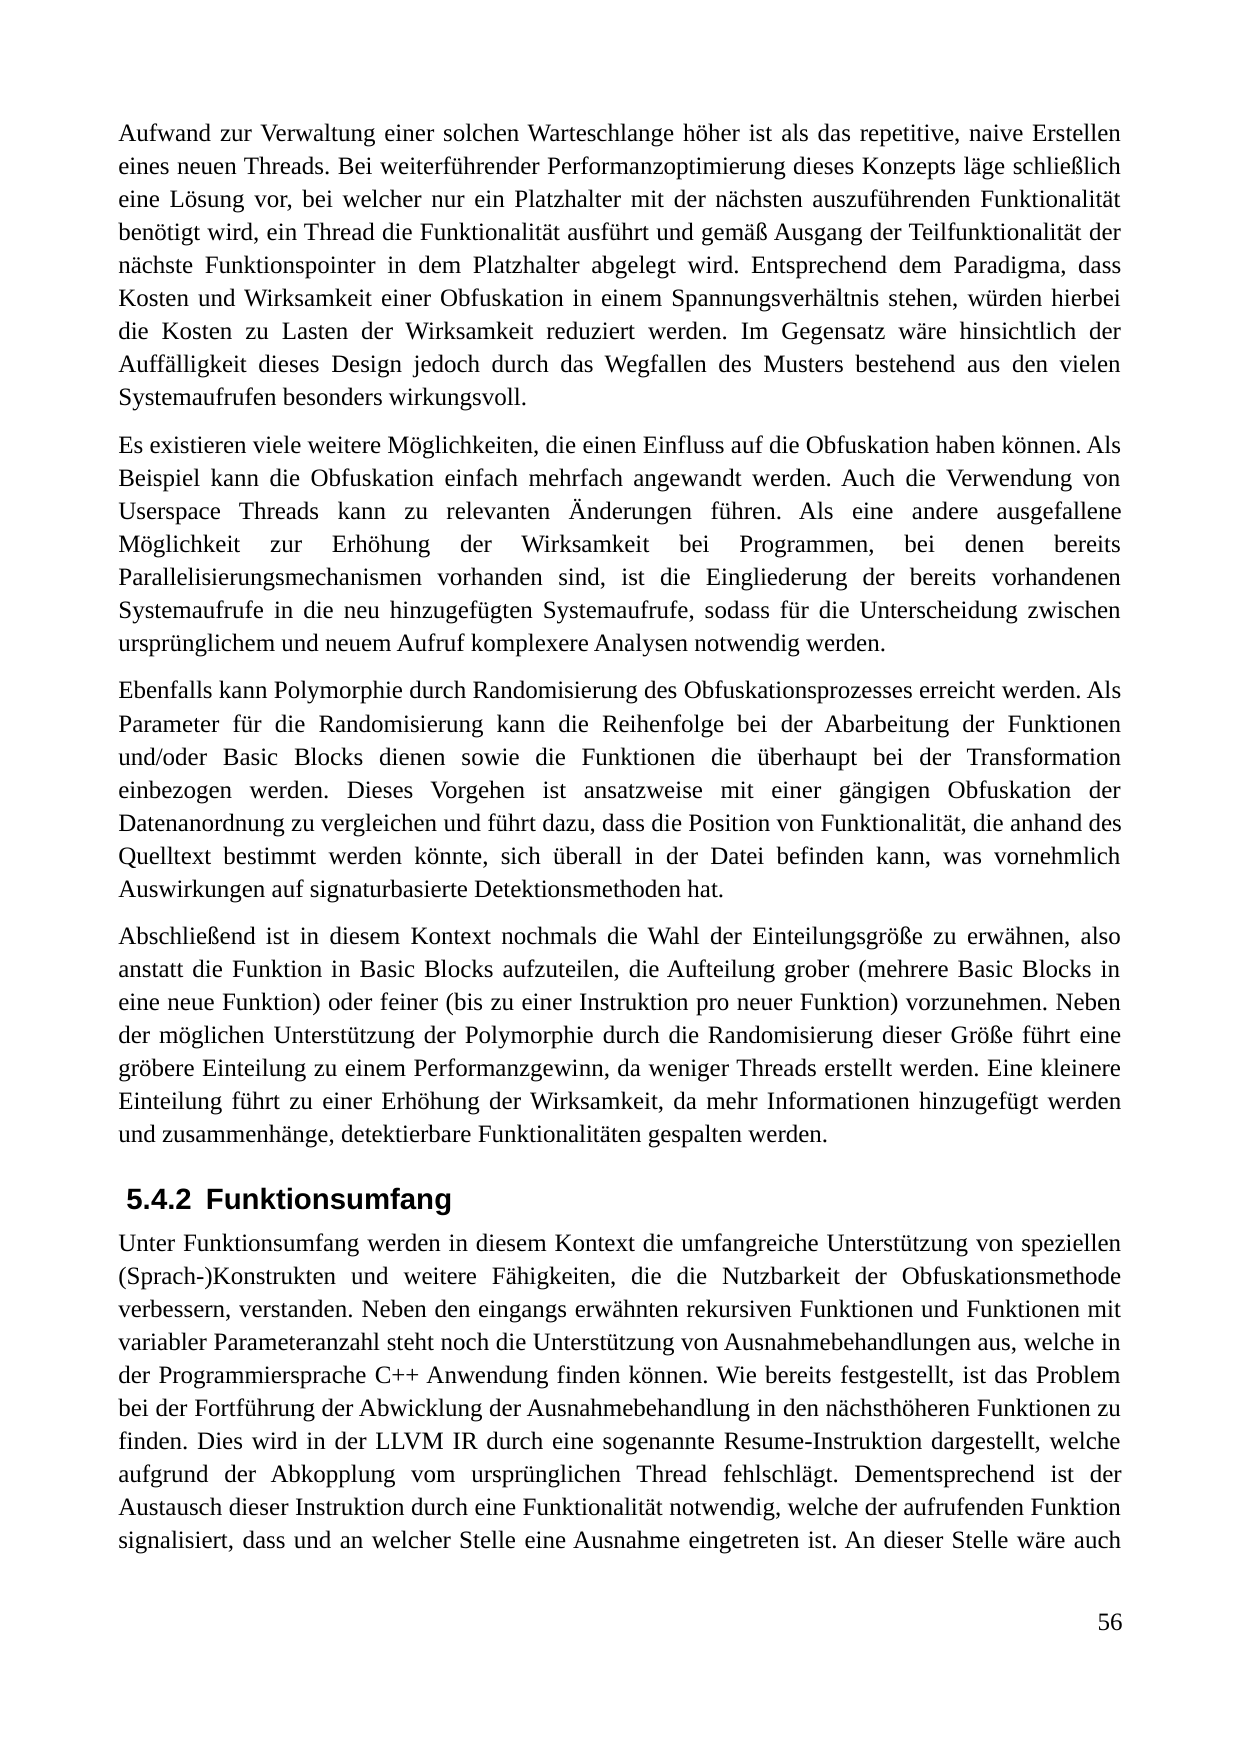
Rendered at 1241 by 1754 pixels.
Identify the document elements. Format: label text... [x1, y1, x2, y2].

text Abschließend ist in diesem Kontext nochmals die Wahl der Einteilungsgröße zu erwähnen, also anstatt die Funktion in Basic Blocks aufzuteilen, die Aufteilung grober (mehrere Basic Blocks in eine neue Funktion) oder feiner (bis zu einer Instruktion pro neuer Funktion) vorzunehmen. Neben der möglichen Unterstützung der Polymorphie durch die Randomisierung dieser Größe führt eine gröbere Einteilung zu einem Performanzgewinn, da weniger Threads erstellt werden. Eine kleinere Einteilung führt zu einer Erhöhung der Wirksamkeit, da mehr Informationen hinzugefügt werden und zusammenhänge, detektierbare Funktionalitäten gespalten werden. [118, 921, 1122, 1148]
subtitle Funktionsumfang [118, 1182, 1122, 1215]
text Unter Funktionsumfang werden in diesem Kontext die umfangreiche Unterstützung von speziellen (Sprach-)Konstrukten und weitere Fähigkeiten, die die Nutzbarkeit der Obfuskationsmethode verbessern, verstanden. Neben den eingangs erwähnten rekursiven Funktionen und Funktionen mit variabler Parameteranzahl steht noch die Unterstützung von Ausnahmebehandlungen aus, welche in der Programmiersprache C++ Anwendung finden können. Wie bereits festgestellt, ist das Problem bei der Fortführung der Abwicklung der Ausnahmebehandlung in den nächsthöheren Funktionen zu finden. Dies wird in der LLVM IR durch eine sogenannte Resume-Instruktion dargestellt, welche aufgrund der Abkopplung vom ursprünglichen Thread fehlschlägt. Dementsprechend ist der Austausch dieser Instruktion durch eine Funktionalität notwendig, welche der aufrufenden Funktion signalisiert, dass und an welcher Stelle eine Ausnahme eingetreten ist. An dieser Stelle wäre auch [118, 1228, 1122, 1554]
text Aufwand zur Verwaltung einer solchen Warteschlange höher ist als das repetitive, naive Erstellen eines neuen Threads. Bei weiterführender Performanzoptimierung dieses Konzepts läge schließlich eine Lösung vor, bei welcher nur ein Platzhalter mit der nächsten auszuführenden Funktionalität benötigt wird, ein Thread die Funktionalität ausführt und gemäß Ausgang der Teilfunktionalität der nächste Funktionspointer in dem Platzhalter abgelegt wird. Entsprechend dem Paradigma, dass Kosten und Wirksamkeit einer Obfuskation in einem Spannungsverhältnis stehen, würden hierbei die Kosten zu Lasten der Wirksamkeit reduziert werden. Im Gegensatz wäre hinsichtlich der Auffälligkeit dieses Design jedoch durch das Wegfallen des Musters bestehend aus den vielen Systemaufrufen besonders wirkungsvoll. [118, 118, 1122, 411]
text Es existieren viele weitere Möglichkeiten, die einen Einfluss auf die Obfuskation haben können. Als Beispiel kann die Obfuskation einfach mehrfach angewandt werden. Auch die Verwendung von Userspace Threads kann zu relevanten Änderungen führen. Als eine andere ausgefallene Möglichkeit zur Erhöhung der Wirksamkeit bei Programmen, bei denen bereits Parallelisierungsmechanismen vorhanden sind, ist die Eingliederung der bereits vorhandenen Systemaufrufe in die neu hinzugefügten Systemaufrufe, sodass für die Unterscheidung zwischen ursprünglichem und neuem Aufruf komplexere Analysen notwendig werden. [118, 430, 1122, 657]
text Ebenfalls kann Polymorphie durch Randomisierung des Obfuskationsprozesses erreicht werden. Als Parameter für die Randomisierung kann die Reihenfolge bei der Abarbeitung der Funktionen und/oder Basic Blocks dienen sowie die Funktionen die überhaupt bei der Transformation einbezogen werden. Dieses Vorgehen ist ansatzweise mit einer gängigen Obfuskation der Datenanordnung zu vergleichen und führt dazu, dass die Position von Funktionalität, die anhand des Quelltext bestimmt werden könnte, sich überall in der Datei befinden kann, was vornehmlich Auswirkungen auf signaturbasierte Detektionsmethoden hat. [118, 676, 1122, 902]
